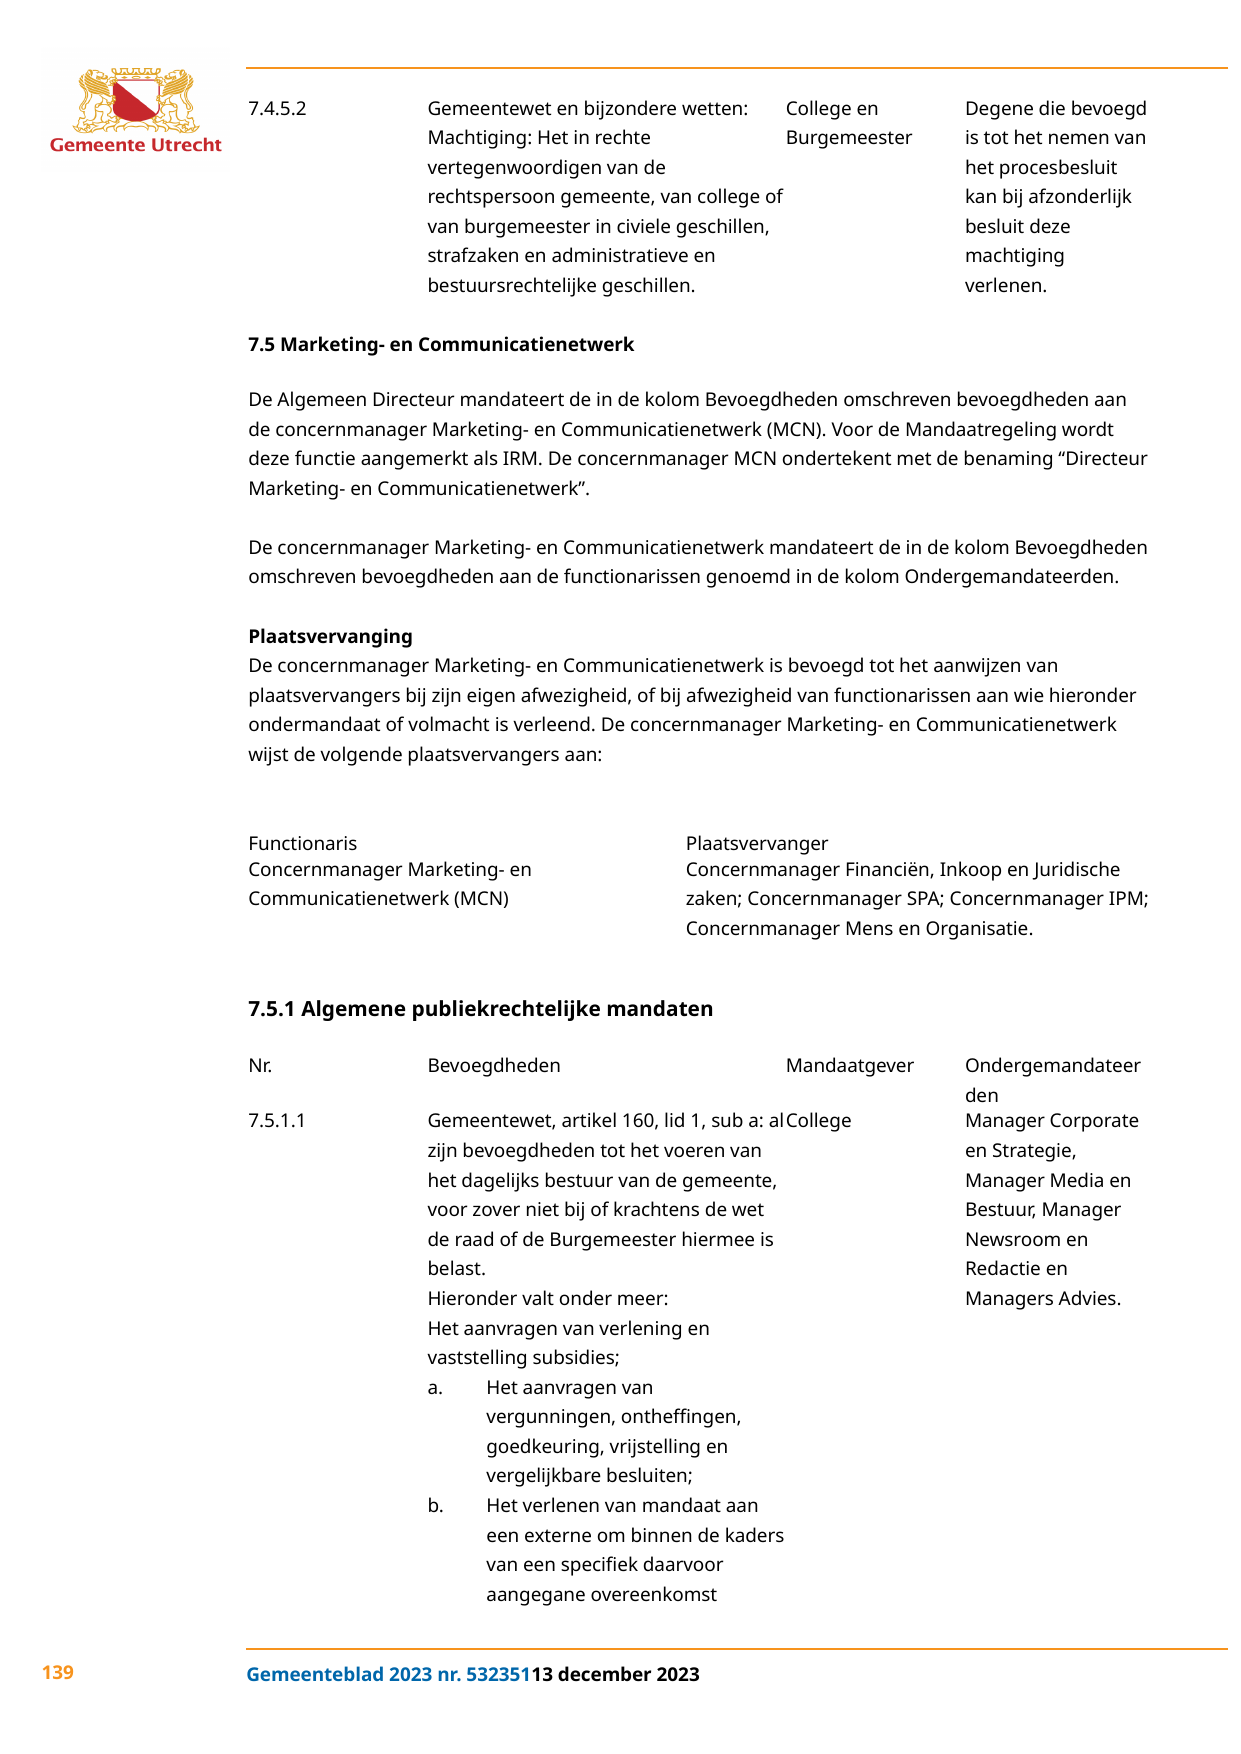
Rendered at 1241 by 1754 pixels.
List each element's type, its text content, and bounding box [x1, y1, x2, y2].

text Plaatsvervanging [248, 623, 1152, 648]
text De concernmanager Marketing- en Communicatienetwerk mandateert de in de kolom Bevoegdheden omschreven bevoegdheden aan de functionarissen genoemd in de kolom Ondergemandateerden. [248, 534, 1152, 589]
table_cell Concernmanager Financiën, Inkoop en Juridische zaken; Concernmanager SPA; Concernmanager IPM; Concernmanager Mens en Organisatie. [686, 856, 1152, 941]
table_cell Concernmanager Marketing- en Communicatienetwerk (MCN) [248, 856, 686, 941]
table_header Functionaris [248, 830, 686, 856]
table_cell College en Burgemeester [786, 95, 965, 298]
table_header Plaatsvervanger [686, 830, 1152, 856]
text De concernmanager Marketing- en Communicatienetwerk is bevoegd tot het aanwijzen van plaatsvervangers bij zijn eigen afwezigheid, of bij afwezigheid van functionarissen aan wie hieronder ondermandaat of volmacht is verleend. De concernmanager Marketing- en Communicatienetwerk wijst de volgende plaatsvervangers aan: [248, 652, 1152, 767]
table_cell 7.4.5.2 [248, 95, 427, 298]
text 7.5 Marketing- en Communicatienetwerk [248, 331, 1152, 357]
table_cell 7.5.1.1 [248, 1108, 427, 1607]
text De Algemeen Directeur mandateert de in de kolom Bevoegdheden omschreven bevoegdheden aan de concernmanager Marketing- en Communicatienetwerk (MCN). Voor de Mandaatregeling wordt deze functie aangemerkt als IRM. De concernmanager MCN ondertekent met de benaming “Directeur Marketing- en Communicatienetwerk”. [248, 386, 1152, 501]
table_header Mandaatgever [786, 1053, 965, 1108]
table_cell Manager Corporate en Strategie, Manager Media en Bestuur, Manager Newsroom en Redactie en Managers Advies. [965, 1108, 1152, 1607]
table_header Bevoegdheden [427, 1053, 786, 1108]
table_cell Gemeentewet, artikel 160, lid 1, sub a: al zijn bevoegdheden tot het voeren van het dagelijks bestuur van de gemeente, voor zover niet bij of krachtens de wet de raad of de Burgemeester hiermee is belast. Hieronder valt onder meer: Het aanvragen van verlening en vaststelling subsidies; Het aanvragen van vergunningen, ontheffingen, goedkeuring, vrijstelling en vergelijkbare besluiten; Het verlenen van mandaat aan een externe om binnen de kaders van een specifiek daarvoor aangegane overeenkomst [427, 1108, 786, 1607]
table_cell Gemeentewet en bijzondere wetten: Machtiging: Het in rechte vertegenwoordigen van de rechtspersoon gemeente, van college of van burgemeester in civiele geschillen, strafzaken en administratieve en bestuursrechtelijke geschillen. [427, 95, 786, 298]
table_header Ondergemandateerden [965, 1053, 1152, 1108]
table_cell College [786, 1108, 965, 1607]
table_header Nr. [248, 1053, 427, 1108]
picture [41, 47, 231, 172]
text 7.5.1 Algemene publiekrechtelijke mandaten [248, 994, 1152, 1023]
table_cell Degene die bevoegd is tot het nemen van het procesbesluit kan bij afzonderlijk besluit deze machtiging verlenen. [965, 95, 1152, 298]
